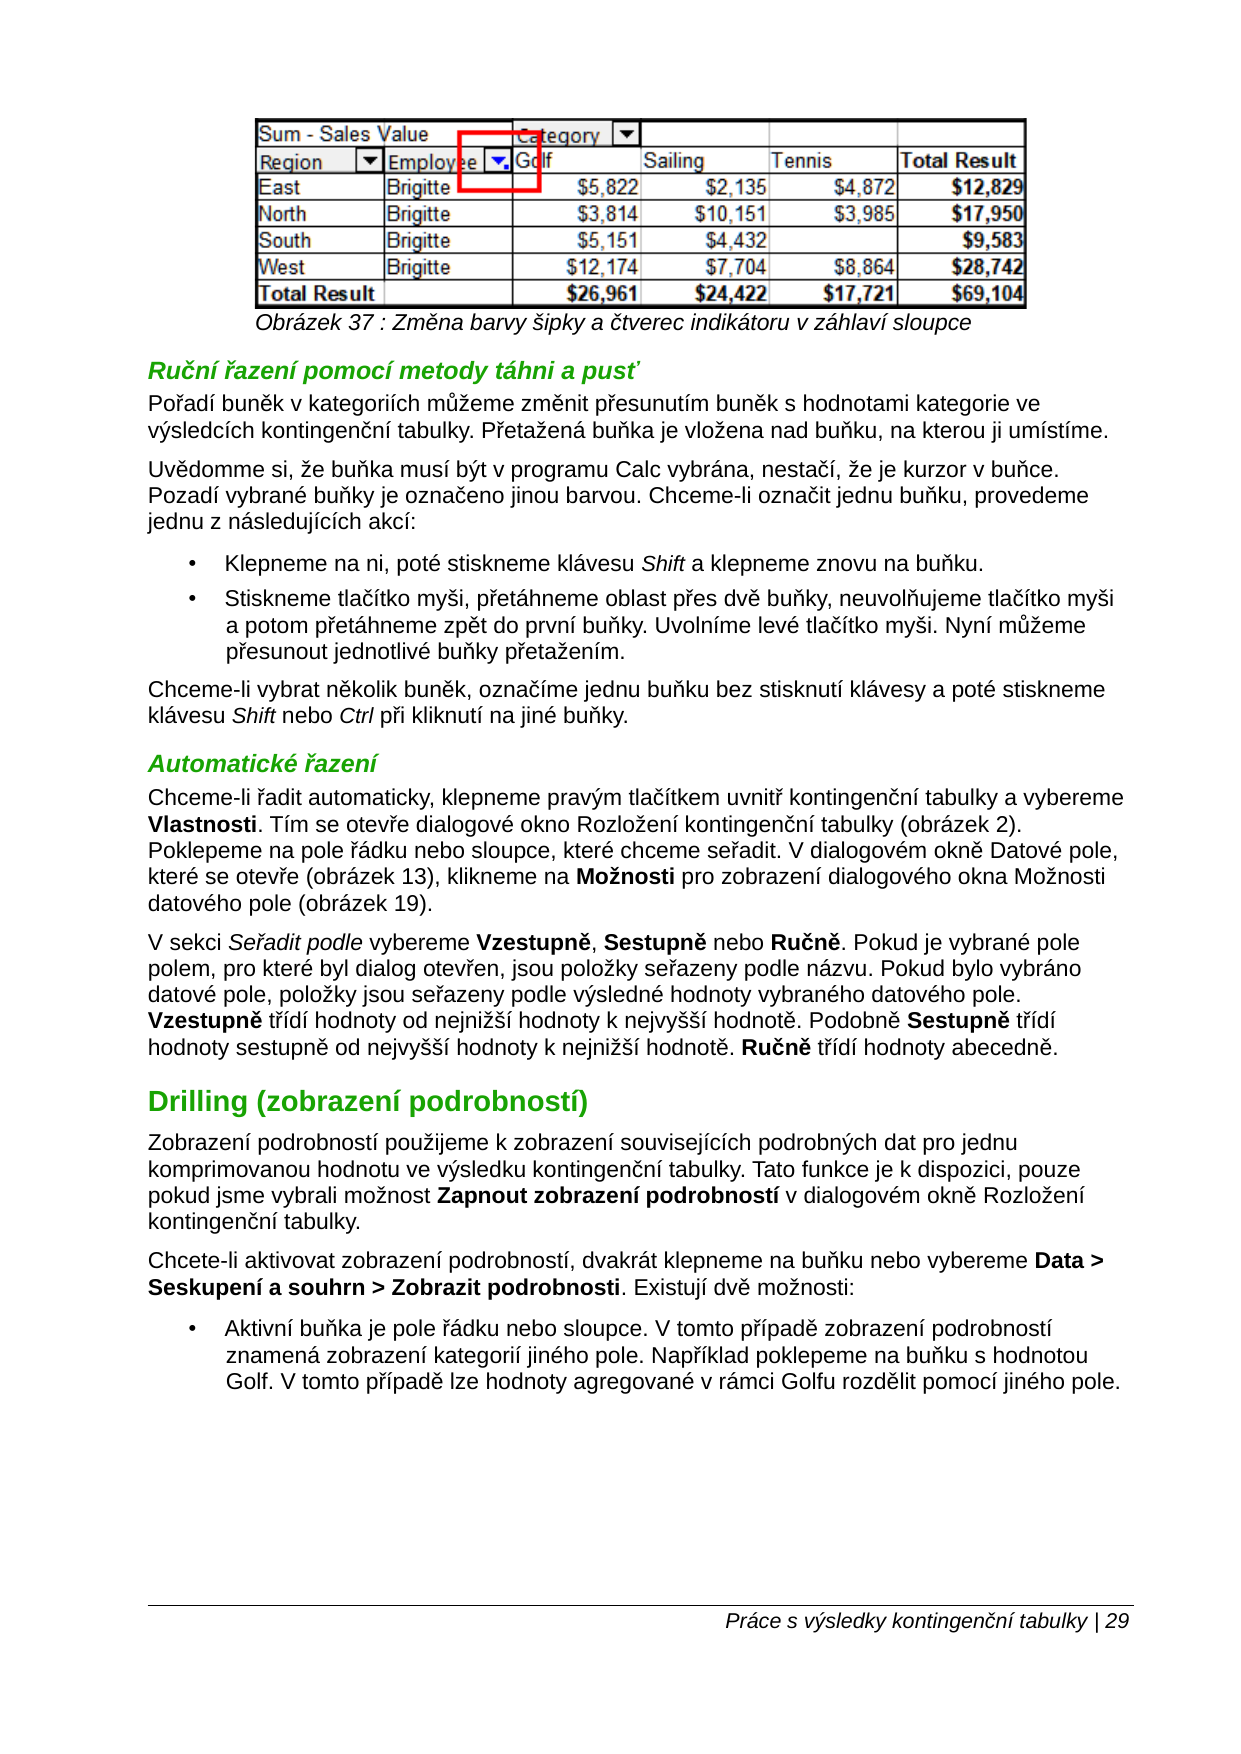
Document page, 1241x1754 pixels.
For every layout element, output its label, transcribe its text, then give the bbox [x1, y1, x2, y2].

picture [254, 118, 1027, 309]
text Zobrazení podrobností použijeme k zobrazení souvisejících podrobných dat pro jednu komprimovanou hodnotu ve výsledku kontingenční tabulky. Tato funkce je k dispozici, pouze pokud jsme vybrali možnost Zapnout zobrazení podrobností v dialogovém okně Rozložení kontingenční tabulky. [148, 1129, 1134, 1234]
list Chcete-li aktivovat zobrazení podrobností, dvakrát klepneme na buňku nebo vybereme Data > Seskupení a souhrn > Zobrazit podrobnosti. Existují dvě možnosti: [148, 1247, 1134, 1300]
subtitle Drilling (zobrazení podrobností) [148, 1084, 1134, 1117]
subtitle Ruční řazení pomocí metody táhni a pusť [148, 356, 1134, 384]
text Chceme-li řadit automaticky, klepneme pravým tlačítkem uvnitř kontingenční tabulky a vybereme Vlastnosti. Tím se otevře dialogové okno Rozložení kontingenční tabulky (obrázek 2). Poklepeme na pole řádku nebo sloupce, které chceme seřadit. V dialogovém okně Datové pole, které se otevře (obrázek 13), klikneme na Možnosti pro zobrazení dialogového okna Možnosti datového pole (obrázek 19). [148, 784, 1134, 916]
text Obrázek 37 : Změna barvy šipky a čtverec indikátoru v záhlaví sloupce [255, 309, 1027, 335]
list Aktivní buňka je pole řádku nebo sloupce. V tomto případě zobrazení podrobností znamená zobrazení kategorií jiného pole. Například poklepeme na buňku s hodnotou Golf. V tomto případě lze hodnoty agregované v rámci Golfu rozdělit pomocí jiného pole. [185, 1312, 1134, 1397]
list Klepneme na ni, poté stiskneme klávesu Shift a klepneme znovu na buňku. [185, 547, 1134, 576]
list Stiskneme tlačítko myši, přetáhneme oblast přes dvě buňky, neuvolňujeme tlačítko myši a potom přetáhneme zpět do první buňky. Uvolníme levé tlačítko myši. Nyní můžeme přesunout jednotlivé buňky přetažením. [185, 582, 1134, 667]
text Chceme-li vybrat několik buněk, označíme jednu buňku bez stisknutí klávesy a poté stiskneme klávesu Shift nebo Ctrl při kliknutí na jiné buňky. [148, 676, 1134, 729]
text Uvědomme si, že buňka musí být v programu Calc vybrána, nestačí, že je kurzor v buňce. Pozadí vybrané buňky je označeno jinou barvou. Chceme-li označit jednu buňku, provedeme jednu z následujících akcí: [148, 456, 1134, 535]
text V sekci Seřadit podle vybereme Vzestupně, Sestupně nebo Ručně. Pokud je vybrané pole polem, pro které byl dialog otevřen, jsou položky seřazeny podle názvu. Pokud bylo vybráno datové pole, položky jsou seřazeny podle výsledné hodnoty vybraného datového pole. Vzestupně třídí hodnoty od nejnižší hodnoty k nejvyšší hodnotě. Podobně Sestupně třídí hodnoty sestupně od nejvyšší hodnoty k nejnižší hodnotě. Ručně třídí hodnoty abecedně. [148, 928, 1134, 1060]
text Pořadí buněk v kategoriích můžeme změnit přesunutím buněk s hodnotami kategorie ve výsledcích kontingenční tabulky. Přetažená buňka je vložena nad buňku, na kterou ji umístíme. [148, 390, 1134, 443]
subtitle Automatické řazení [148, 749, 1134, 778]
